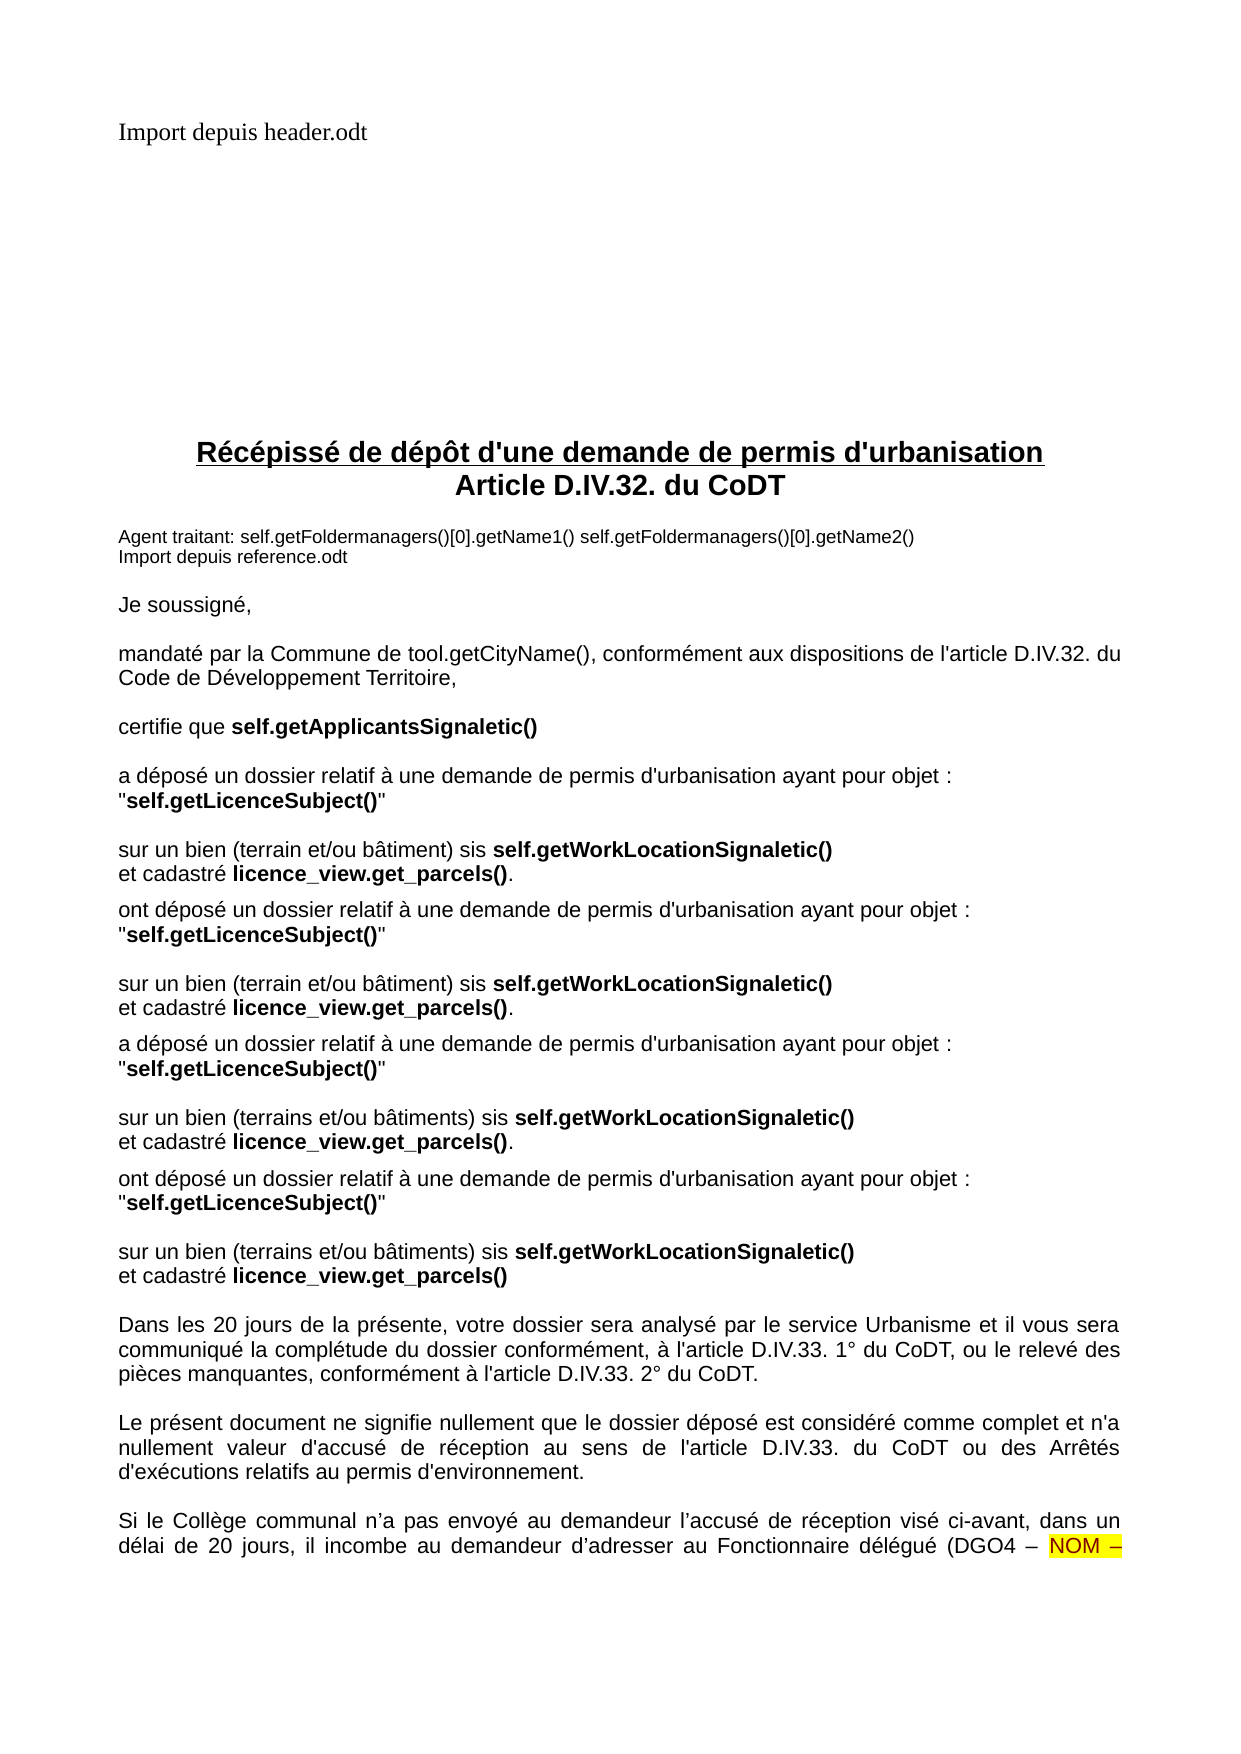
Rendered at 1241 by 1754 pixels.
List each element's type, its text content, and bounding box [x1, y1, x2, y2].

text Import depuis header.odt [118, 118, 539, 146]
title Récépissé de dépôt d'une demande de permis d'urbanisation [118, 436, 1122, 469]
text a déposé un dossier relatif à une demande de permis d'urbanisation ayant pour objet : "self.getLicenceSubject()" sur un bien (terrain et/ou bâtiment) sis self.getWorkLocationSignaletic() et cadastré licence_view.get_parcels(). [118, 764, 1122, 886]
title Article D.IV.32. du CoDT [118, 469, 1122, 502]
text Dans les 20 jours de la présente, votre dossier sera analysé par le service Urbanisme et il vous sera communiqué la complétude du dossier conformément, à l'article D.IV.33. 1° du CoDT, ou le relevé des pièces manquantes, conformément à l'article D.IV.33. 2° du CoDT. [118, 1313, 1122, 1387]
text certifie que self.getApplicantsSignaletic() [118, 715, 1122, 739]
text ont déposé un dossier relatif à une demande de permis d'urbanisation ayant pour objet : "self.getLicenceSubject()" sur un bien (terrains et/ou bâtiments) sis self.getWorkLocationSignaletic() et cadastré licence_view.get_parcels() [118, 1166, 1122, 1289]
text a déposé un dossier relatif à une demande de permis d'urbanisation ayant pour objet : "self.getLicenceSubject()" sur un bien (terrains et/ou bâtiments) sis self.getWorkLocationSignaletic() et cadastré licence_view.get_parcels(). [118, 1032, 1122, 1154]
text mandaté par la Commune de tool.getCityName(), conformément aux dispositions de l'article D.IV.32. du Code de Développement Territoire, [118, 641, 1122, 690]
text Je soussigné, [118, 592, 1122, 617]
text Import depuis reference.odt [118, 547, 1122, 568]
text Si le Collège communal n’a pas envoyé au demandeur l’accusé de réception visé ci-avant, dans un délai de 20 jours, il incombe au demandeur d’adresser au Fonctionnaire délégué (DGO4 – NOM – [118, 1509, 1122, 1558]
text ont déposé un dossier relatif à une demande de permis d'urbanisation ayant pour objet : "self.getLicenceSubject()" sur un bien (terrain et/ou bâtiment) sis self.getWorkLocationSignaletic() et cadastré licence_view.get_parcels(). [118, 898, 1122, 1020]
text Agent traitant: self.getFoldermanagers()[0].getName1() self.getFoldermanagers()[0].getName2() [118, 526, 1122, 547]
text Le présent document ne signifie nullement que le dossier déposé est considéré comme complet et n'a nullement valeur d'accusé de réception au sens de l'article D.IV.33. du CoDT ou des Arrêtés d'exécutions relatifs au permis d'environnement. [118, 1411, 1122, 1484]
